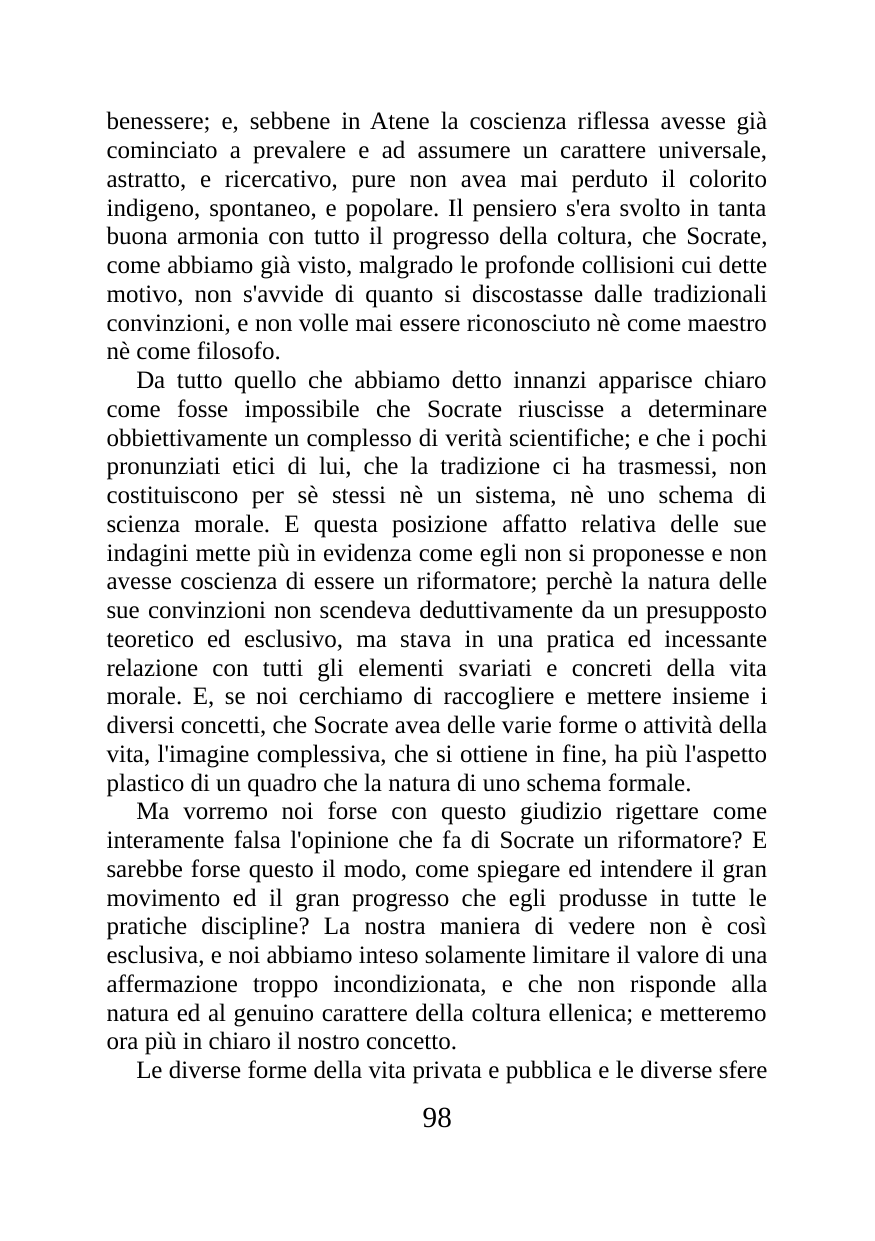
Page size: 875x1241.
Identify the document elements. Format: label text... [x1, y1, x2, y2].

text Da tutto quello che abbiamo detto innanzi apparisce chiaro come fosse impossibile che Socrate riuscisse a determinare obbiettivamente un complesso di verità scientifiche; e che i pochi pronunziati etici di lui, che la tradizione ci ha trasmessi, non costituiscono per sè stessi nè un sistema, nè uno schema di scienza morale. E questa posizione affatto relativa delle sue indagini mette più in evidenza come egli non si proponesse e non avesse coscienza di essere un riformatore; perchè la natura delle sue convinzioni non scendeva deduttivamente da un presupposto teoretico ed esclusivo, ma stava in una pratica ed incessante relazione con tutti gli elementi svariati e concreti della vita morale. E, se noi cerchiamo di raccogliere e mettere insieme i diversi concetti, che Socrate avea delle varie forme o attività della vita, l'imagine complessiva, che si ottiene in fine, ha più l'aspetto plastico di un quadro che la natura di uno schema formale. [106, 365, 768, 796]
text benessere; e, sebbene in Atene la coscienza riflessa avesse già cominciato a prevalere e ad assumere un carattere universale, astratto, e ricercativo, pure non avea mai perduto il colorito indigeno, spontaneo, e popolare. Il pensiero s'era svolto in tanta buona armonia con tutto il progresso della coltura, che Socrate, come abbiamo già visto, malgrado le profonde collisioni cui dette motivo, non s'avvide di quanto si discostasse dalle tradizionali convinzioni, e non volle mai essere riconosciuto nè come maestro nè come filosofo. [106, 106, 768, 365]
text Ma vorremo noi forse con questo giudizio rigettare come interamente falsa l'opinione che fa di Socrate un riformatore? E sarebbe forse questo il modo, come spiegare ed intendere il gran movimento ed il gran progresso che egli produsse in tutte le pratiche discipline? La nostra maniera di vedere non è così esclusiva, e noi abbiamo inteso solamente limitare il valore di una affermazione troppo incondizionata, e che non risponde alla natura ed al genuino carattere della coltura ellenica; e metteremo ora più in chiaro il nostro concetto. [106, 796, 768, 1055]
text Le diverse forme della vita privata e pubblica e le diverse sfere [106, 1055, 768, 1084]
